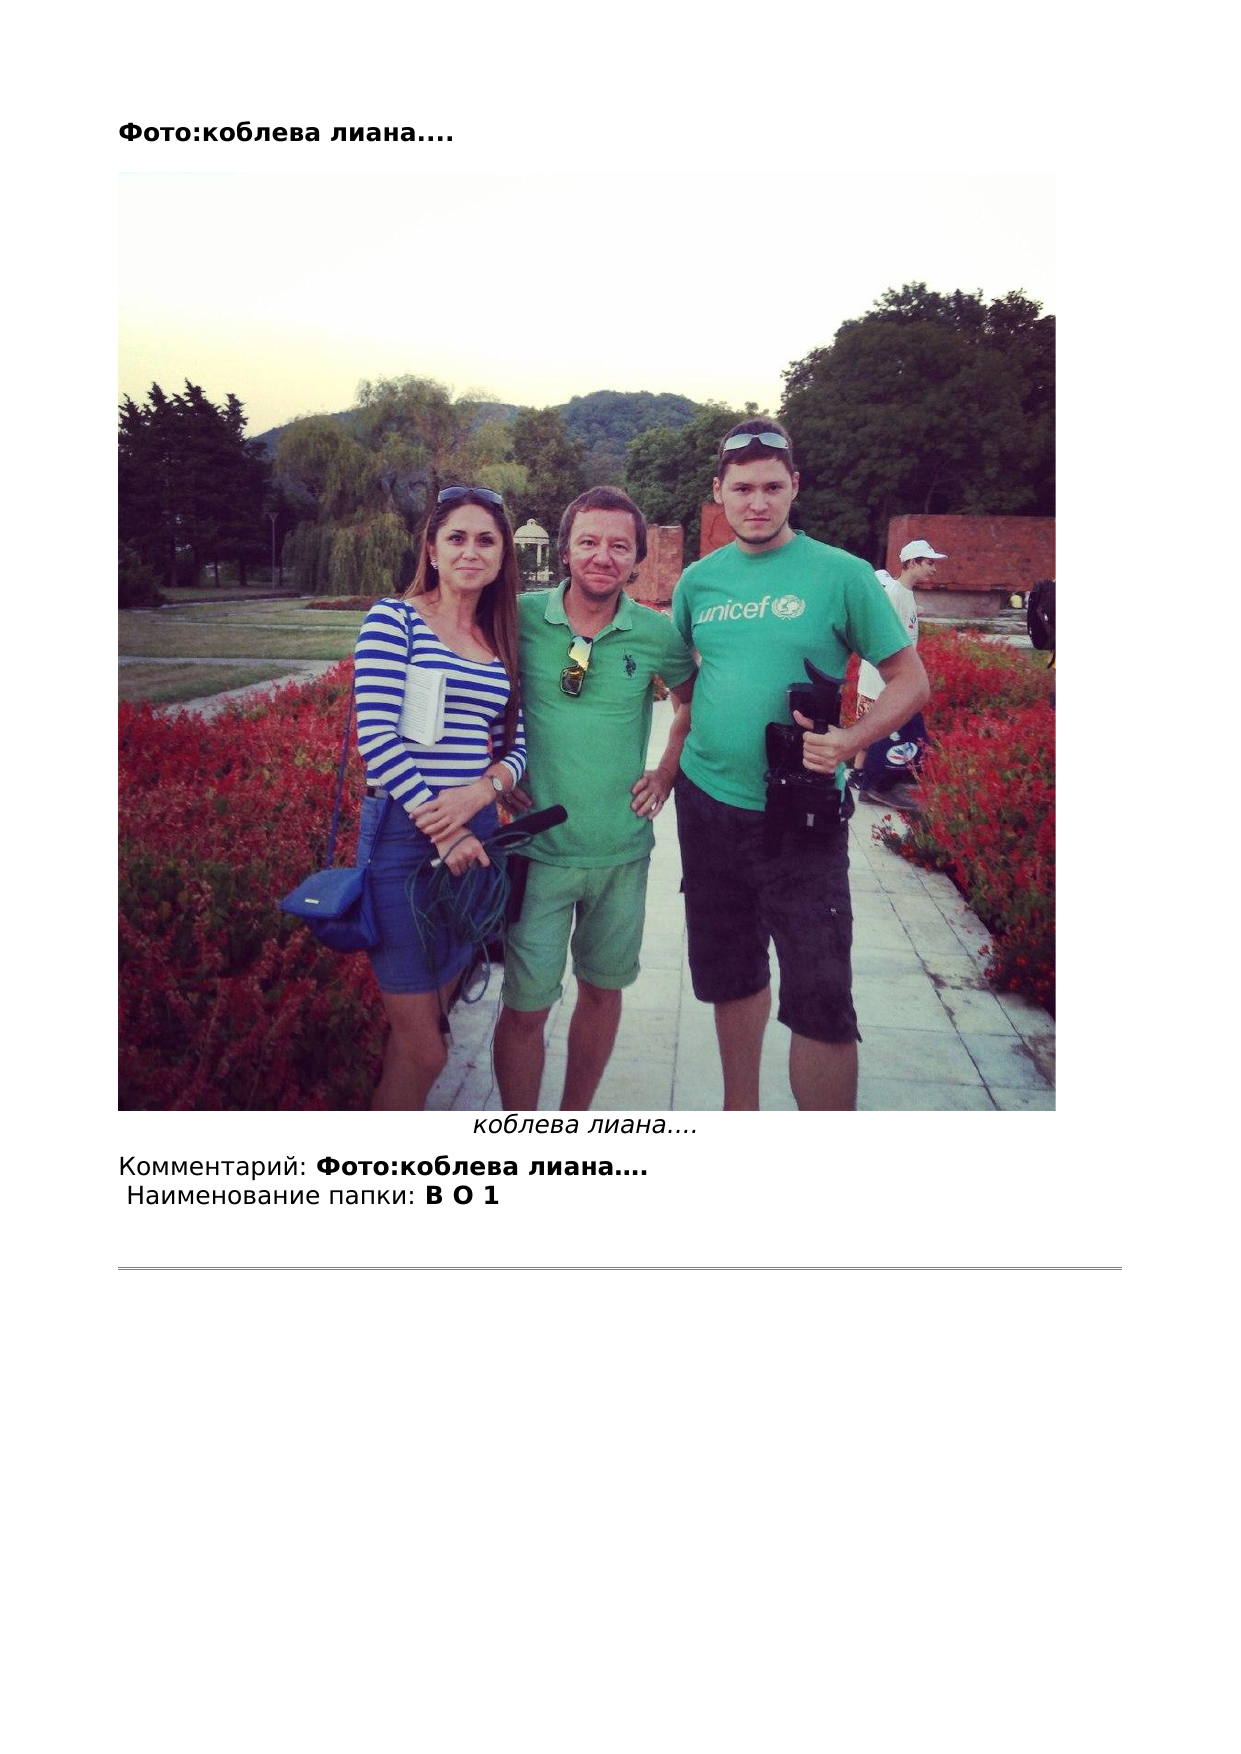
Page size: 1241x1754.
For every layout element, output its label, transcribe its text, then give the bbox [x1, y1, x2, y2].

picture [118, 172, 1056, 1111]
text коблева лиана.... [118, 1111, 1056, 1140]
text Комментарий: Фото:коблева лиана…. Наименование папки: В О 1 [118, 1152, 1122, 1240]
subtitle Фото:коблева лиана.... [118, 118, 1122, 147]
